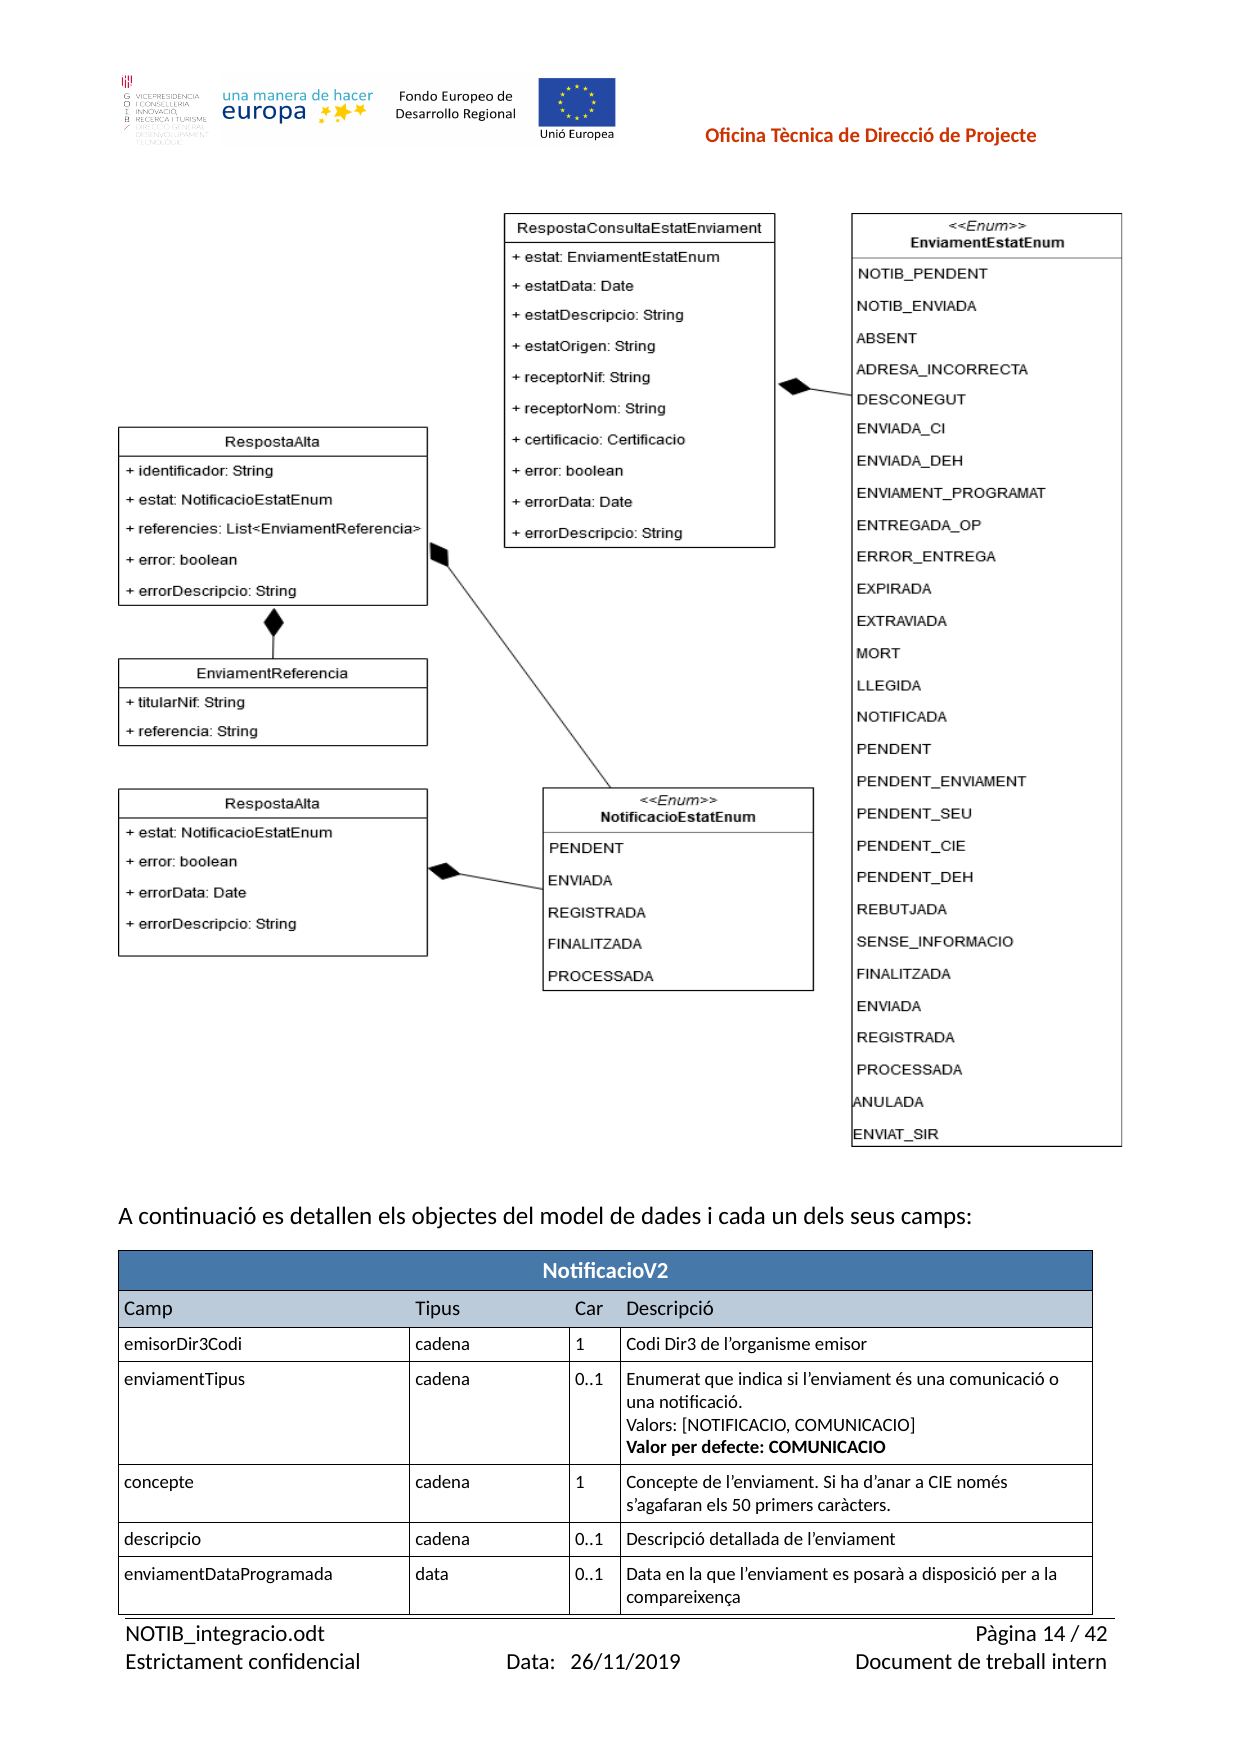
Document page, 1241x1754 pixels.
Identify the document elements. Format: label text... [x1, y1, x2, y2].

table_cell enviamentTipus [119, 1362, 409, 1464]
table_cell concepte [119, 1465, 409, 1522]
table_cell Data en la que l’enviament es posarà a disposició per a la compareixença [621, 1557, 1092, 1614]
table_cell 0..1 [570, 1557, 620, 1614]
table_cell cadena [410, 1523, 569, 1556]
picture [118, 73, 213, 147]
table_cell Tipus [409, 1291, 569, 1327]
table_cell Descripció detallada de l’enviament [621, 1523, 1092, 1556]
table_cell cadena [410, 1328, 569, 1361]
table_cell Concepte de l’enviament. Si ha d’anar a CIE només s’agafaran els 50 primers caràcters. [621, 1465, 1092, 1522]
table_cell cadena [410, 1362, 569, 1464]
table_cell enviamentDataProgramada [119, 1557, 409, 1614]
table_cell data [410, 1557, 569, 1614]
table_cell descripcio [119, 1523, 409, 1556]
table_cell emisorDir3Codi [119, 1328, 409, 1361]
table_cell Enumerat que indica si l’enviament és una comunicació o una notificació. Valors: [NOTIFICACIO, COMUNICACIO] Valor per defecte: COMUNICACIO [621, 1362, 1092, 1464]
table_header NotificacioV2 [119, 1251, 1092, 1290]
table_cell Descripció [620, 1291, 1092, 1327]
table_cell cadena [410, 1465, 569, 1522]
table_cell Car [569, 1291, 620, 1327]
table_cell 0..1 [570, 1523, 620, 1556]
table_cell 1 [570, 1328, 620, 1361]
table_cell Codi Dir3 de l’organisme emisor [621, 1328, 1092, 1361]
text A continuació es detallen els objectes del model de dades i cada un dels seus camps: [118, 1201, 1122, 1231]
picture [118, 213, 1123, 1147]
table_cell 1 [570, 1465, 620, 1522]
picture [219, 73, 621, 147]
table_cell 0..1 [570, 1362, 620, 1464]
table_cell Camp [119, 1291, 409, 1327]
